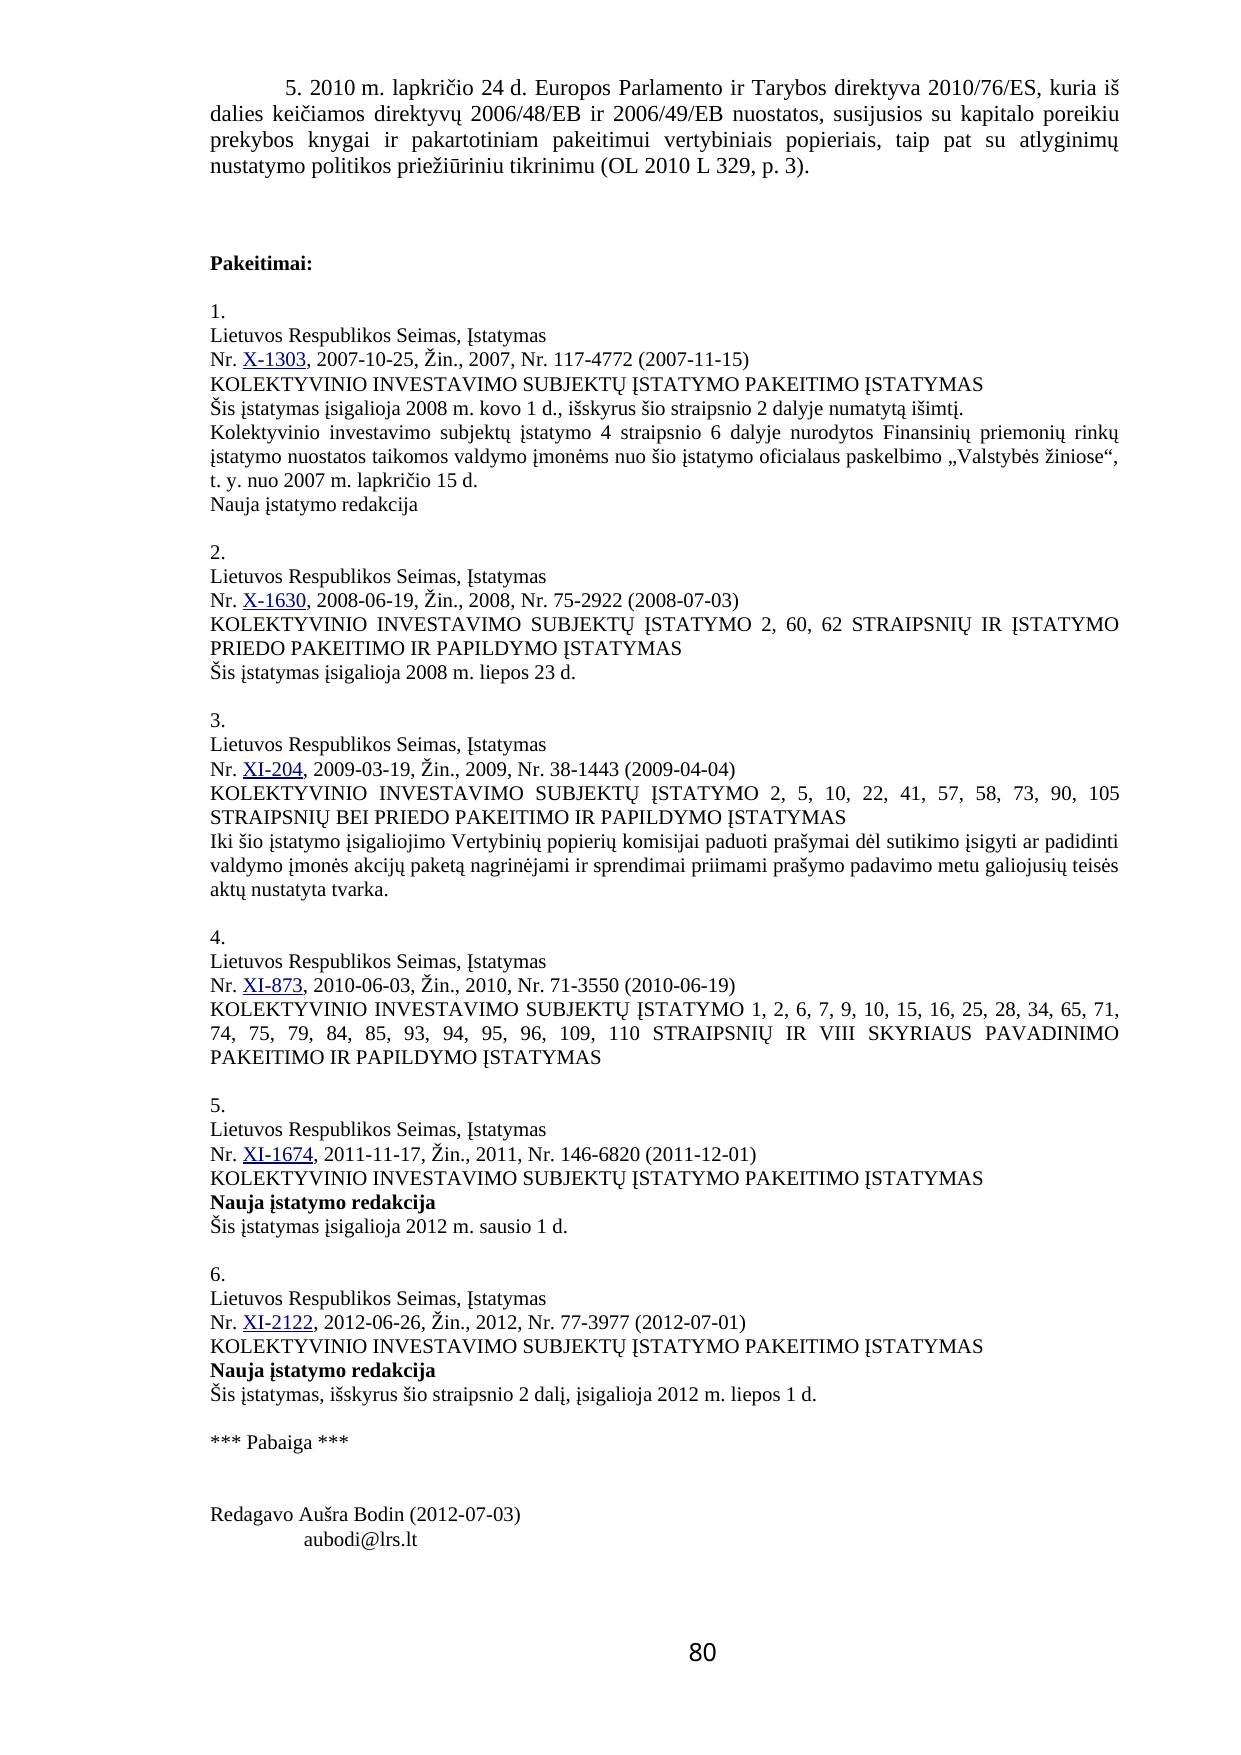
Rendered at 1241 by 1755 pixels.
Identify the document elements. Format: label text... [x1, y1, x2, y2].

text KOLEKTYVINIO INVESTAVIMO SUBJEKTŲ ĮSTATYMO PAKEITIMO ĮSTATYMAS [210, 1334, 1120, 1358]
text Šis įstatymas įsigalioja 2008 m. liepos 23 d. [210, 660, 1120, 684]
text Nr. XI-204, 2009-03-19, Žin., 2009, Nr. 38-1443 (2009-04-04) [210, 756, 1120, 781]
text KOLEKTYVINIO INVESTAVIMO SUBJEKTŲ ĮSTATYMO 2, 5, 10, 22, 41, 57, 58, 73, 90, 105 STRAIPSNIŲ BEI PRIEDO PAKEITIMO IR PAPILDYMO ĮSTATYMAS [210, 781, 1120, 829]
text KOLEKTYVINIO INVESTAVIMO SUBJEKTŲ ĮSTATYMO 2, 60, 62 STRAIPSNIŲ IR ĮSTATYMO PRIEDO PAKEITIMO IR PAPILDYMO ĮSTATYMAS [210, 612, 1120, 660]
text 4. [210, 925, 1120, 949]
text Nauja įstatymo redakcija [210, 1189, 1120, 1214]
text Nr. XI-1674, 2011-11-17, Žin., 2011, Nr. 146-6820 (2011-12-01) [210, 1141, 1120, 1166]
text KOLEKTYVINIO INVESTAVIMO SUBJEKTŲ ĮSTATYMO 1, 2, 6, 7, 9, 10, 15, 16, 25, 28, 34, 65, 71, 74, 75, 79, 84, 85, 93, 94, 95, 96, 109, 110 STRAIPSNIŲ IR VIII SKYRIAUS PAVADINIMO PAKEITIMO IR PAPILDYMO ĮSTATYMAS [210, 997, 1120, 1069]
text Nr. X-1630, 2008-06-19, Žin., 2008, Nr. 75-2922 (2008-07-03) [210, 588, 1120, 612]
text Pakeitimai: [210, 251, 1120, 275]
text Lietuvos Respublikos Seimas, Įstatymas [210, 1286, 1120, 1310]
text KOLEKTYVINIO INVESTAVIMO SUBJEKTŲ ĮSTATYMO PAKEITIMO ĮSTATYMAS [210, 1166, 1120, 1189]
text 5. 2010 m. lapkričio 24 d. Europos Parlamento ir Tarybos direktyva 2010/76/ES, kuria iš dalies keičiamos direktyvų 2006/48/EB ir 2006/49/EB nuostatos, susijusios su kapitalo poreikiu prekybos knygai ir pakartotiniam pakeitimui vertybiniais popieriais, taip pat su atlyginimų nustatymo politikos priežiūriniu tikrinimu (OL 2010 L 329, p. 3). [210, 73, 1120, 179]
text Lietuvos Respublikos Seimas, Įstatymas [210, 323, 1120, 347]
text 2. [210, 540, 1120, 564]
text 1. [210, 299, 1120, 323]
text KOLEKTYVINIO INVESTAVIMO SUBJEKTŲ ĮSTATYMO PAKEITIMO ĮSTATYMAS [210, 371, 1120, 396]
text 6. [210, 1262, 1120, 1286]
text Šis įstatymas, išskyrus šio straipsnio 2 dalį, įsigalioja 2012 m. liepos 1 d. [210, 1382, 1120, 1406]
text 5. [210, 1093, 1120, 1117]
text Redagavo Aušra Bodin (2012-07-03) [210, 1502, 1120, 1526]
text Iki šio įstatymo įsigaliojimo Vertybinių popierių komisijai paduoti prašymai dėl sutikimo įsigyti ar padidinti valdymo įmonės akcijų paketą nagrinėjami ir sprendimai priimami prašymo padavimo metu galiojusių teisės aktų nustatyta tvarka. [210, 829, 1120, 901]
text Lietuvos Respublikos Seimas, Įstatymas [210, 732, 1120, 756]
text 3. [210, 708, 1120, 732]
text aubodi@lrs.lt [210, 1526, 1120, 1551]
text Nauja įstatymo redakcija [210, 1358, 1120, 1382]
text Nauja įstatymo redakcija [210, 492, 1120, 516]
text Nr. XI-873, 2010-06-03, Žin., 2010, Nr. 71-3550 (2010-06-19) [210, 973, 1120, 997]
text Lietuvos Respublikos Seimas, Įstatymas [210, 949, 1120, 973]
text Lietuvos Respublikos Seimas, Įstatymas [210, 1117, 1120, 1141]
text Nr. XI-2122, 2012-06-26, Žin., 2012, Nr. 77-3977 (2012-07-01) [210, 1310, 1120, 1334]
text Kolektyvinio investavimo subjektų įstatymo 4 straipsnio 6 dalyje nurodytos Finansinių priemonių rinkų įstatymo nuostatos taikomos valdymo įmonėms nuo šio įstatymo oficialaus paskelbimo „Valstybės žiniose“, t. y. nuo 2007 m. lapkričio 15 d. [210, 419, 1120, 492]
text *** Pabaiga *** [210, 1430, 1120, 1454]
text Šis įstatymas įsigalioja 2008 m. kovo 1 d., išskyrus šio straipsnio 2 dalyje numatytą išimtį. [210, 396, 1120, 419]
text Šis įstatymas įsigalioja 2012 m. sausio 1 d. [210, 1214, 1120, 1238]
text Nr. X-1303, 2007-10-25, Žin., 2007, Nr. 117-4772 (2007-11-15) [210, 347, 1120, 371]
text Lietuvos Respublikos Seimas, Įstatymas [210, 564, 1120, 588]
